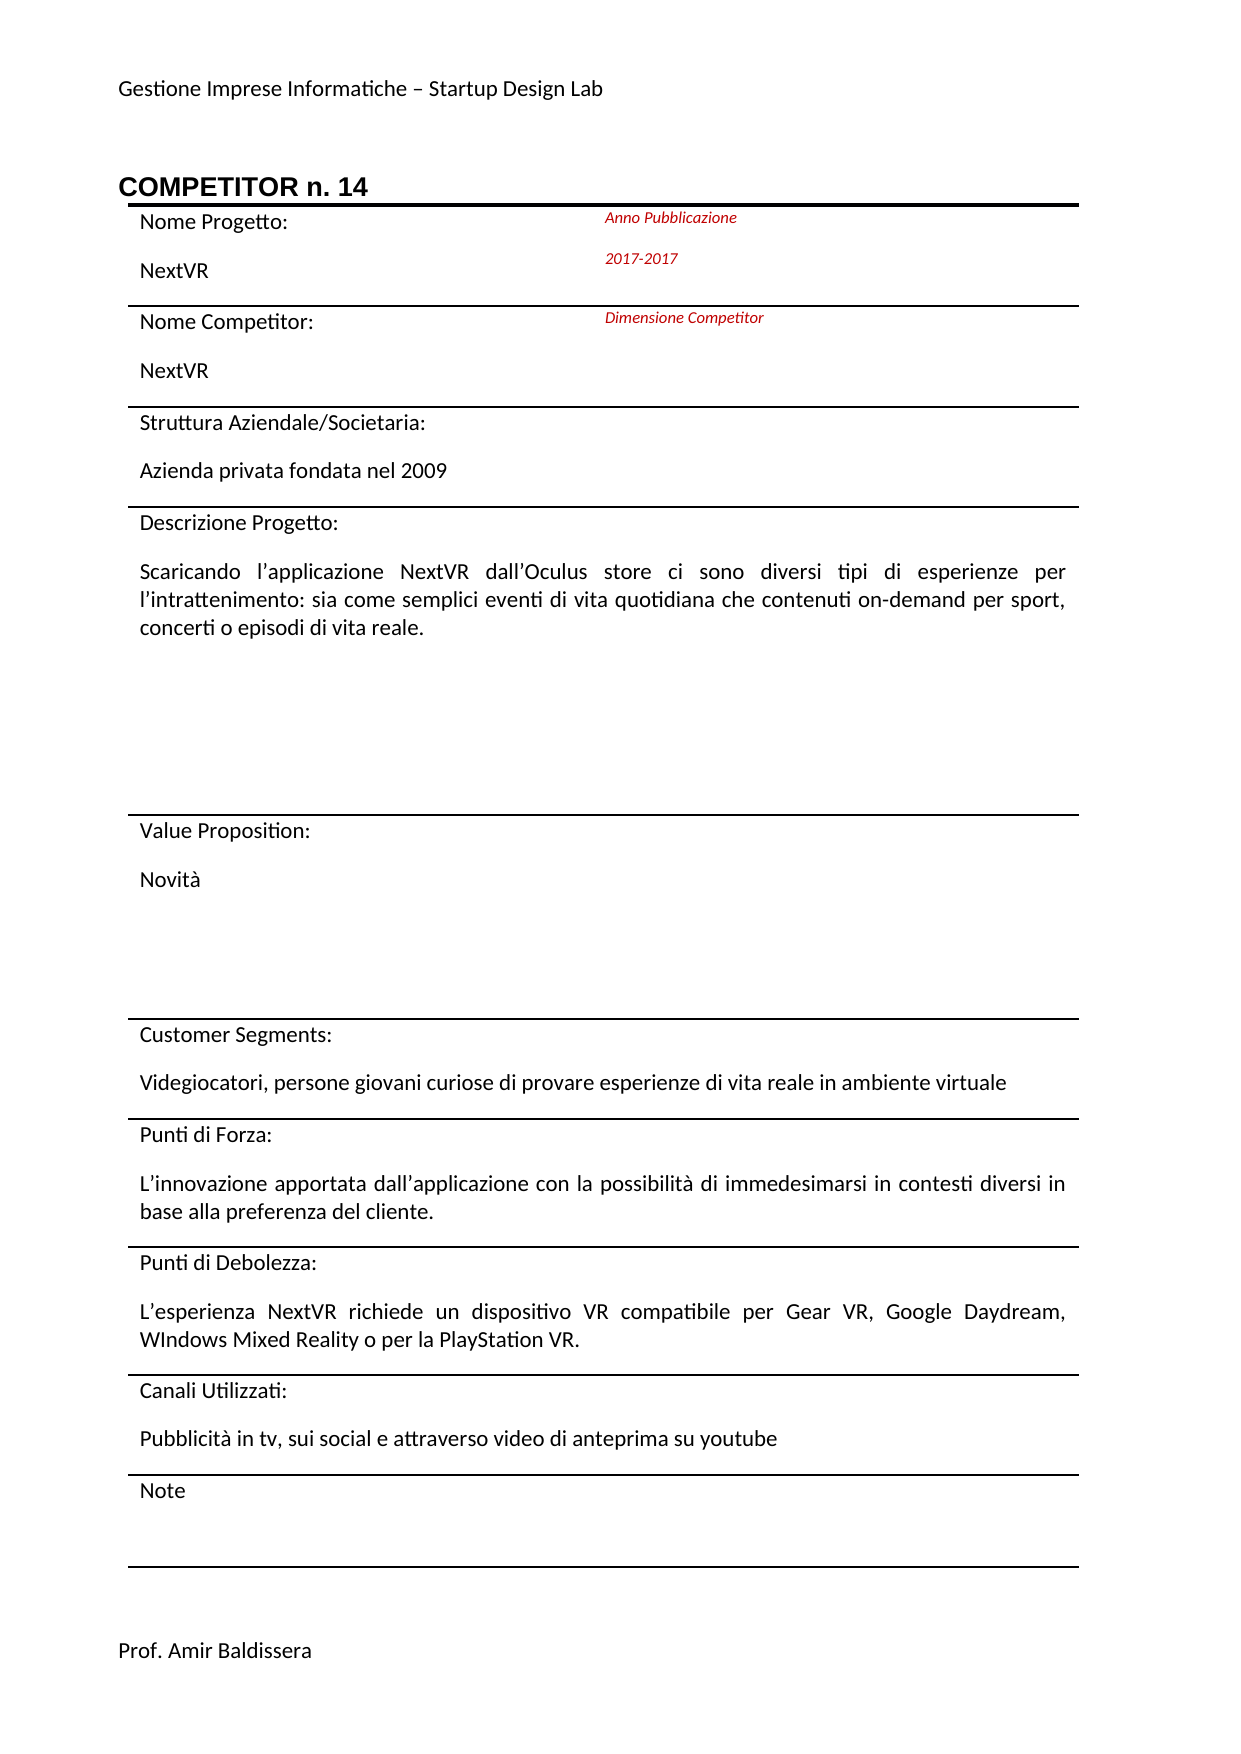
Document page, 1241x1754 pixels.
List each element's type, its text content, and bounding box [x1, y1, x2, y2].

table_header Anno Pubblicazione 2017-2017 [594, 207, 1078, 305]
table_cell Struttura Aziendale/Societaria: Azienda privata fondata nel 2009 [128, 408, 1078, 506]
table_header Nome Progetto: NextVR [128, 207, 593, 305]
table_cell Customer Segments: Videgiocatori, persone giovani curiose di provare esperienze di vita reale in ambiente virtuale [128, 1020, 1078, 1118]
table_cell Nome Competitor: NextVR [128, 307, 593, 406]
table_cell Note [128, 1476, 1078, 1566]
subtitle COMPETITOR n. 14 [118, 171, 1122, 203]
table_cell Punti di Debolezza: L’esperienza NextVR richiede un dispositivo VR compatibile per Gear VR, Google Daydream, WIndows Mixed Reality o per la PlayStation VR. [128, 1248, 1078, 1374]
table_cell Canali Utilizzati: Pubblicità in tv, sui social e attraverso video di anteprima su youtube [128, 1376, 1078, 1474]
table_cell Descrizione Progetto: Scaricando l’applicazione NextVR dall’Oculus store ci sono diversi tipi di esperienze per l’intrattenimento: sia come semplici eventi di vita quotidiana che contenuti on-demand per sport, concerti o episodi di vita reale. [128, 508, 1078, 814]
table_cell Value Proposition: Novità [128, 816, 1078, 1018]
table_cell Punti di Forza: L’innovazione apportata dall’applicazione con la possibilità di immedesimarsi in contesti diversi in base alla preferenza del cliente. [128, 1120, 1078, 1246]
table_cell Dimensione Competitor [594, 307, 1078, 406]
